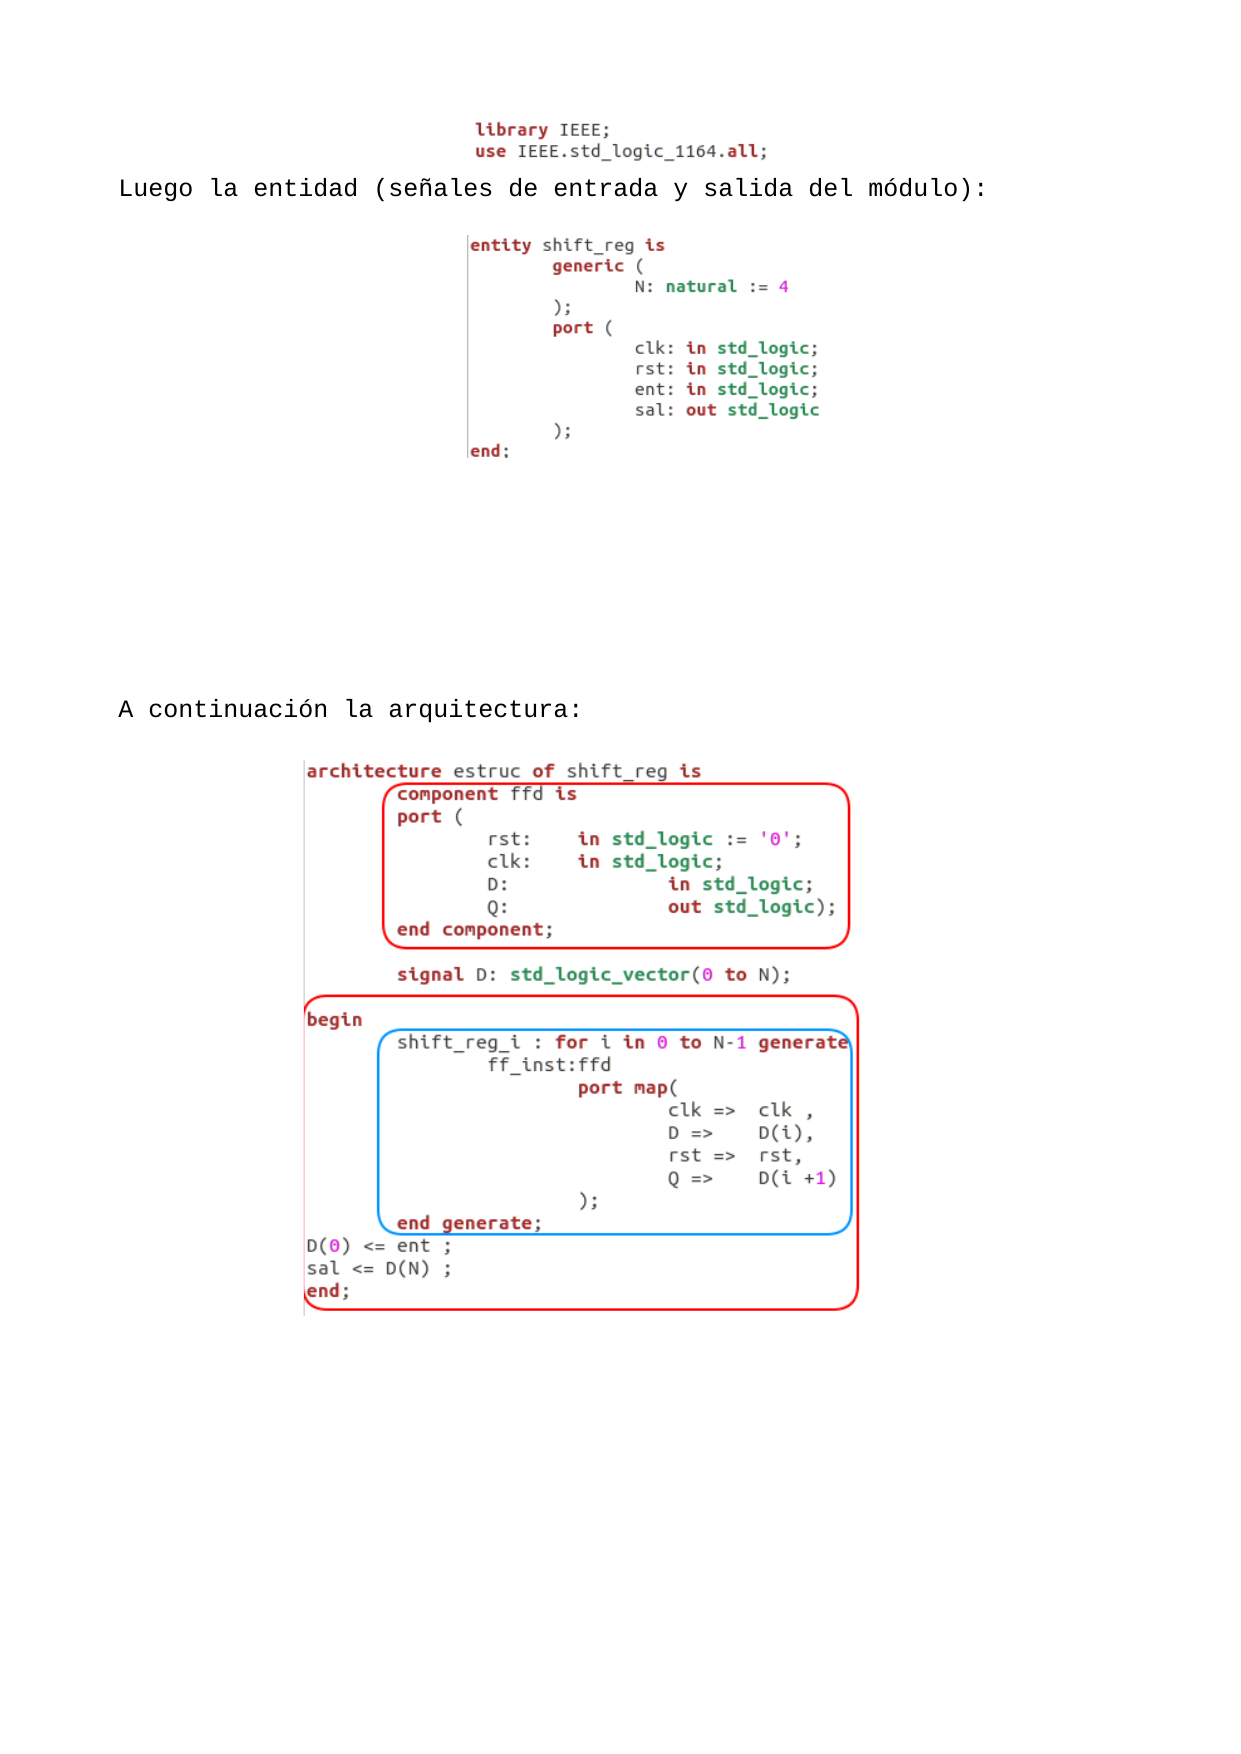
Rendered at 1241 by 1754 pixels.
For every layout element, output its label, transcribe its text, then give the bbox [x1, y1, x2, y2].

picture [303, 760, 868, 1316]
text A continuación la arquitectura: [118, 696, 1122, 724]
picture [467, 235, 836, 458]
picture [473, 118, 767, 169]
text Luego la entidad (señales de entrada y salida del módulo): [118, 176, 1122, 204]
